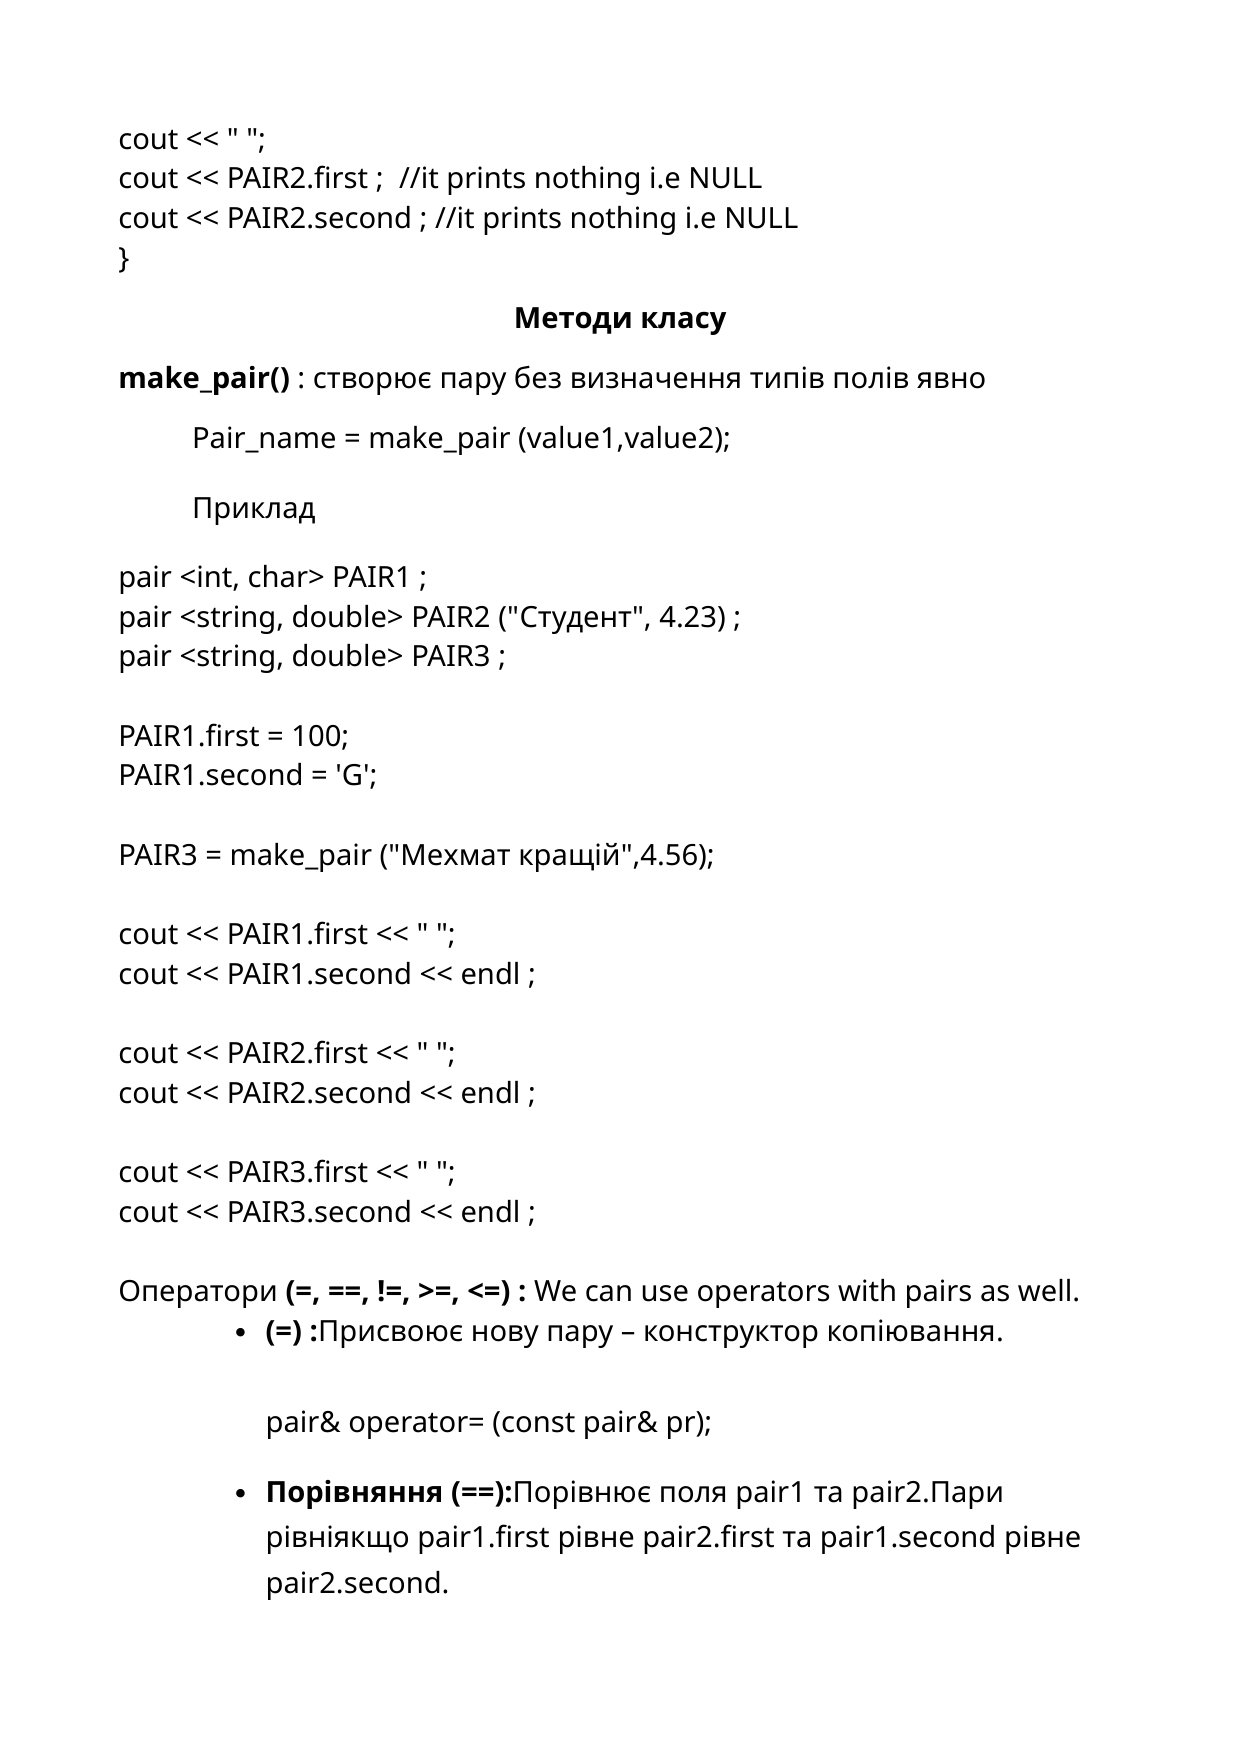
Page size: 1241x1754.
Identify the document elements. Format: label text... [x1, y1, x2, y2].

text pair <string, double> PAIR2 ("Студент", 4.23) ; [118, 596, 1122, 636]
text cout << PAIR2.second << endl ; [118, 1072, 1122, 1112]
text cout << PAIR2.second ; //it prints nothing i.e NULL [118, 197, 1122, 237]
text Приклад [192, 487, 1122, 527]
text PAIR1.first = 100; [118, 715, 1122, 754]
text Оператори (=, ==, !=, >=, <=) : We can use operators with pairs as well. [118, 1271, 1122, 1310]
text cout << PAIR2.first << " "; [118, 1032, 1122, 1072]
text cout << " "; [118, 118, 1122, 158]
text pair <int, char> PAIR1 ; [118, 556, 1122, 596]
text PAIR3 = make_pair ("Мехмат кращій",4.56); [118, 834, 1122, 874]
text Методи класу [118, 297, 1122, 337]
text cout << PAIR2.first ; //it prints nothing i.e NULL [118, 158, 1122, 197]
text cout << PAIR3.second << endl ; [118, 1191, 1122, 1231]
text Pair_name = make_pair (value1,value2); [192, 418, 1122, 457]
text pair& operator= (const pair& pr); [265, 1402, 1122, 1441]
text cout << PAIR3.first << " "; [118, 1151, 1122, 1191]
list (=) :Присвоює нову пару – конструктор копіювання. [236, 1310, 1122, 1383]
text cout << PAIR1.first << " "; [118, 913, 1122, 953]
text pair <string, double> PAIR3 ; [118, 636, 1122, 675]
text PAIR1.second = 'G'; [118, 754, 1122, 794]
text } [118, 237, 1122, 277]
text cout << PAIR1.second << endl ; [118, 953, 1122, 993]
list Порівняння (==):Порівнює поля pair1 та pair2.Пари рівніякщо pair1.first рівне pair2.first та pair1.second рівне pair2.second. [236, 1471, 1122, 1602]
text make_pair() : створює пару без визначення типів полів явно [118, 358, 1122, 397]
